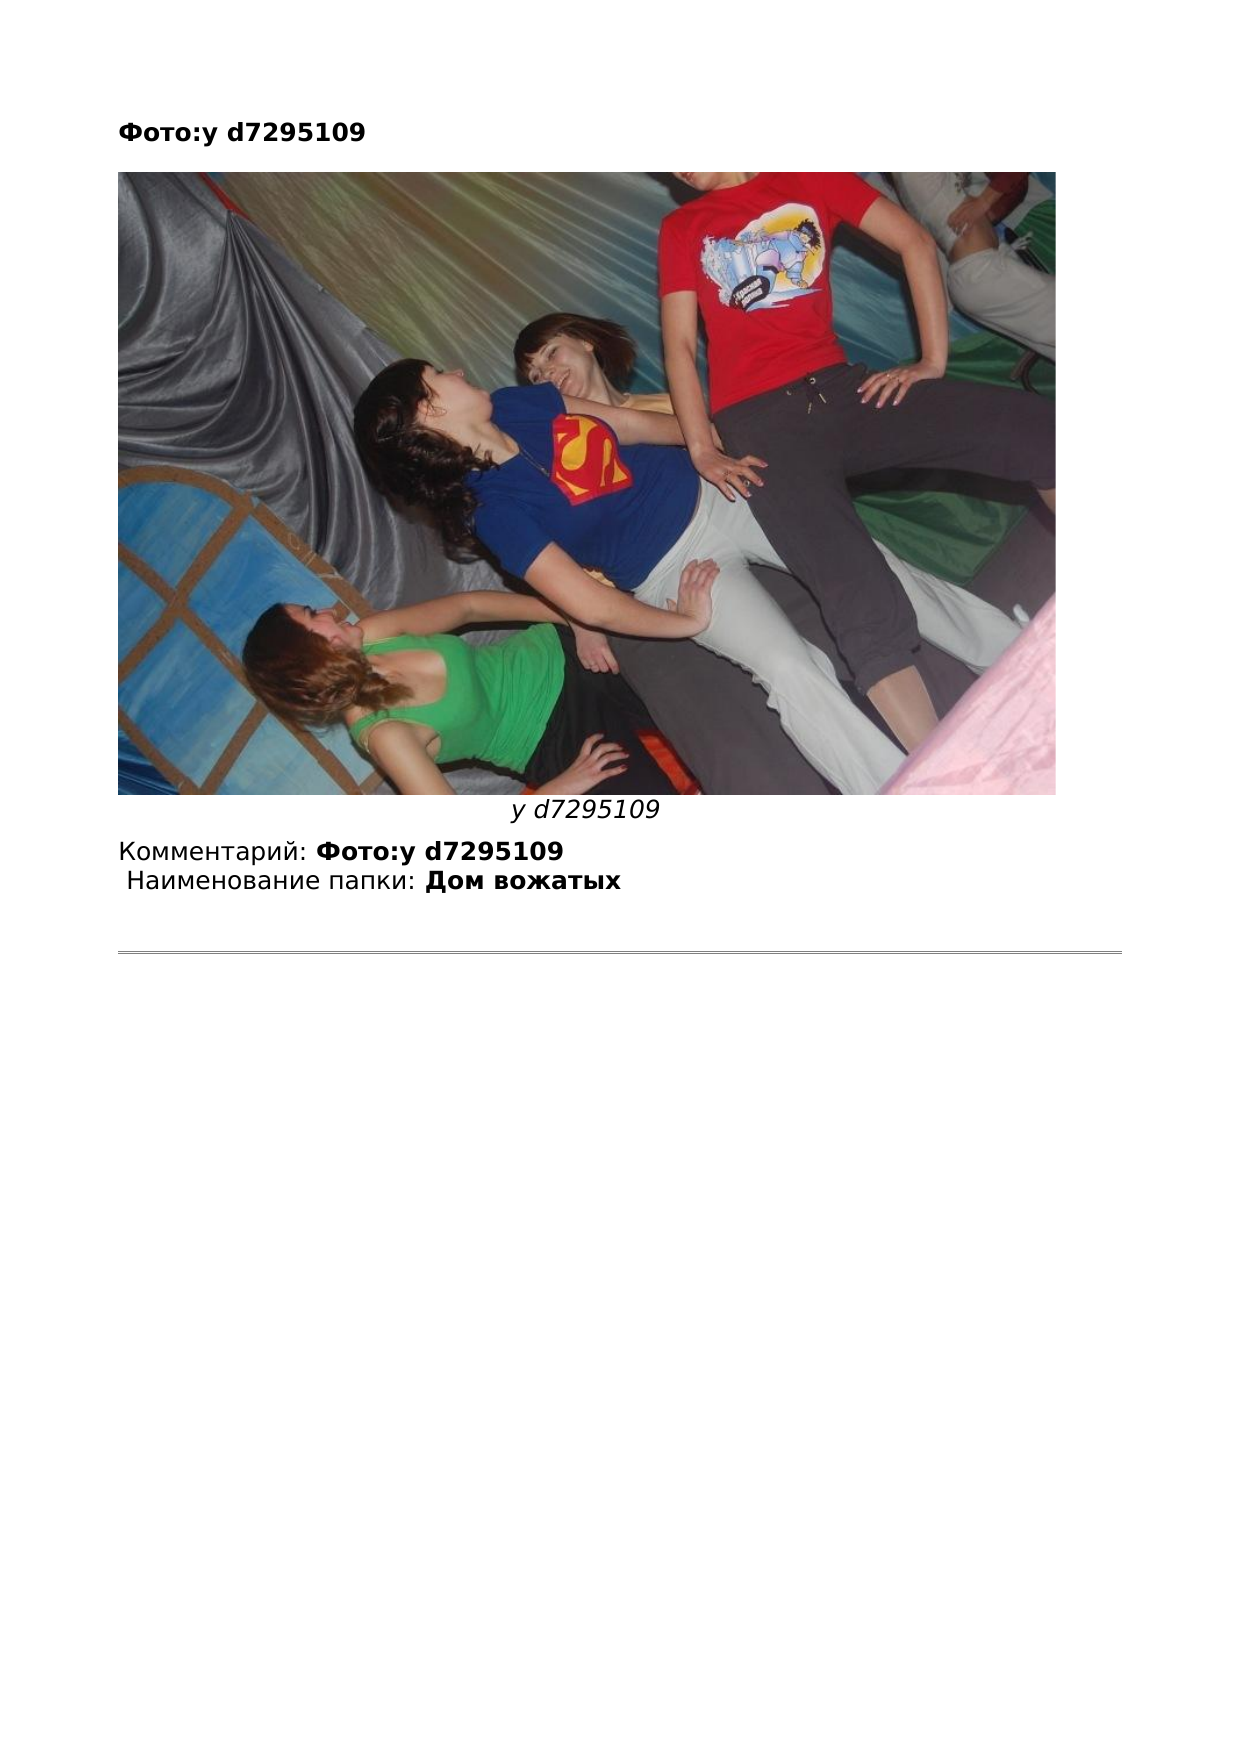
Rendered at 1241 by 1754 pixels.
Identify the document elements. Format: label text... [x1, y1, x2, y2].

subtitle Фото:y d7295109 [118, 118, 1122, 147]
picture [118, 172, 1056, 795]
text y d7295109 [118, 795, 1056, 824]
text Комментарий: Фото:y d7295109 Наименование папки: Дом вожатых [118, 837, 1122, 924]
